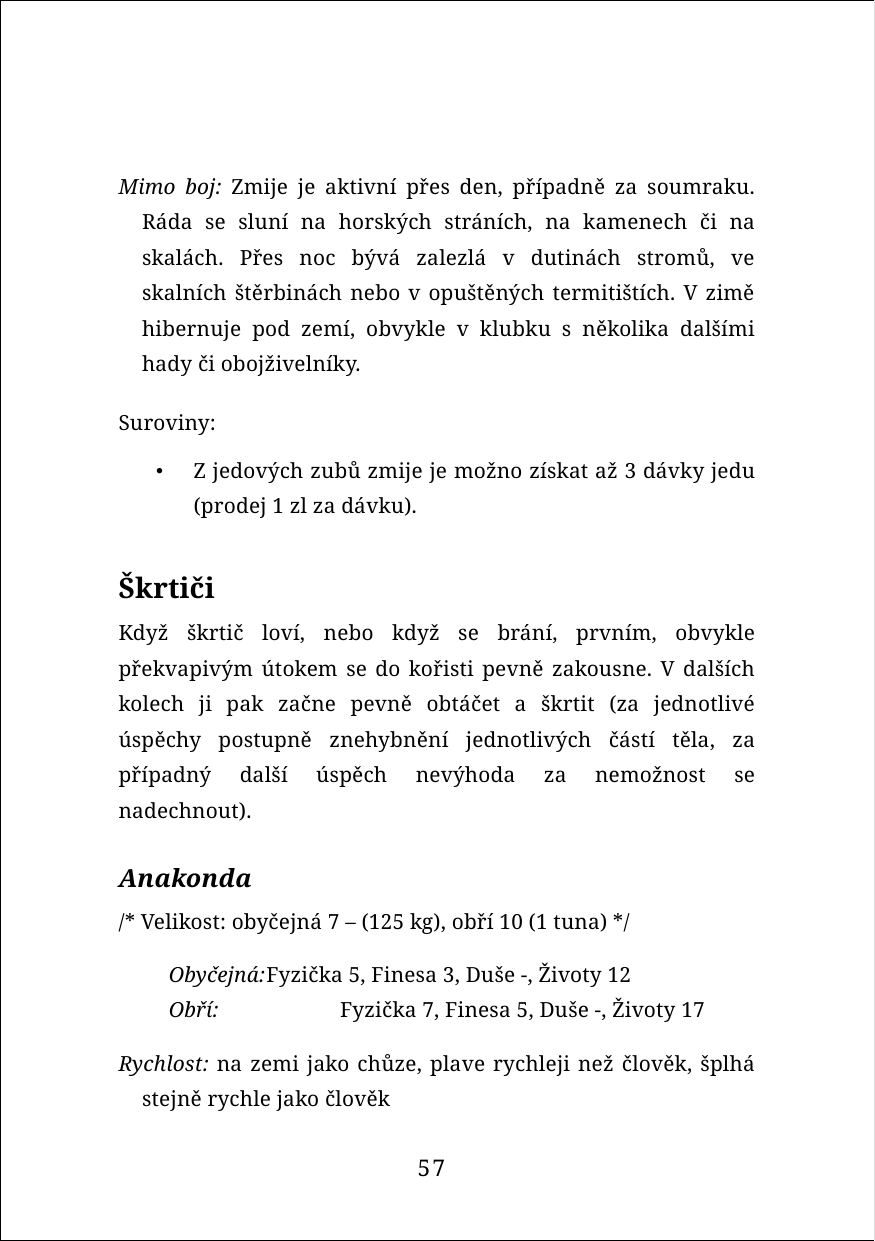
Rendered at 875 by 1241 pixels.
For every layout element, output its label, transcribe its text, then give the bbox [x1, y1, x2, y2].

text Obří: Fyzička 7, Finesa 5, Duše -, Životy 17 [168, 996, 756, 1024]
list Z jedových zubů zmije je možno získat až 3 dávky jedu (prodej 1 zl za dávku). [156, 456, 756, 520]
text /* Velikost: obyčejná 7 – (125 kg), obří 10 (1 tuna) */ [118, 907, 756, 935]
text Obyčejná: Fyzička 5, Finesa 3, Duše -, Životy 12 [168, 960, 756, 988]
text Suroviny: [118, 408, 756, 437]
text Mimo boj: Zmije je aktivní přes den, případně za soumraku. Ráda se sluní na horských stráních, na kamenech či na skalách. Přes noc bývá zalezlá v dutinách stromů, ve skalních štěrbinách nebo v opuštěných termitištích. V zimě hibernuje pod zemí, obvykle v klubku s několika dalšími hady či obojživelníky. [118, 172, 756, 378]
subtitle Anakonda [118, 861, 756, 895]
subtitle Škrtiči [118, 568, 756, 607]
text Rychlost: na zemi jako chůze, plave rychleji než člověk, šplhá stejně rychle jako člověk [118, 1049, 756, 1113]
text Když škrtič loví, nebo když se brání, prvním, obvykle překvapivým útokem se do kořisti pevně zakousne. V dalších kolech ji pak začne pevně obtáčet a škrtit (za jednotlivé úspěchy postupně znehybnění jednotlivých částí těla, za případný další úspěch nevýhoda za nemožnost se nadechnout). [118, 618, 756, 824]
